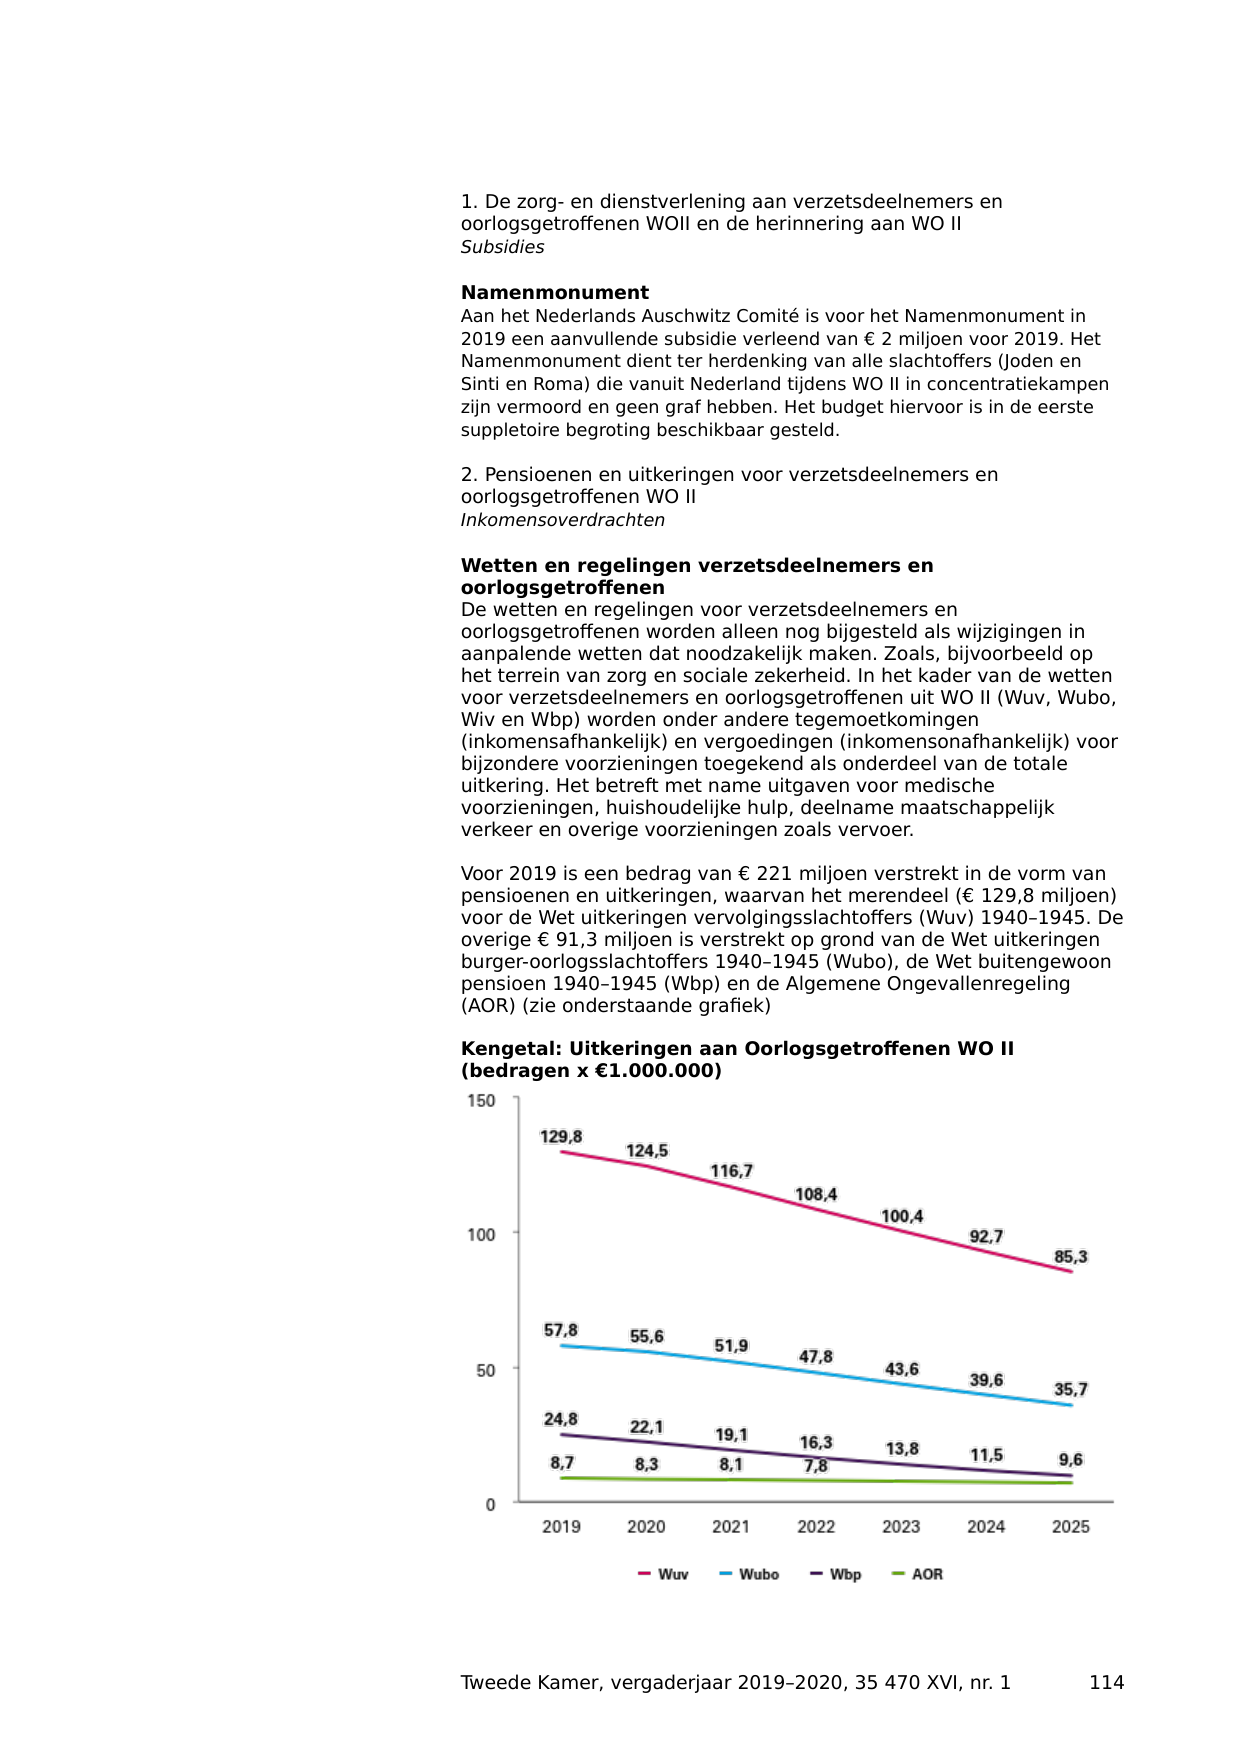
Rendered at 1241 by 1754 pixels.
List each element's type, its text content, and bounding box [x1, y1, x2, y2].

text Voor 2019 is een bedrag van € 221 miljoen verstrekt in de vorm van pensioenen en uitkeringen, waarvan het merendeel (€ 129,8 miljoen) voor de Wet uitkeringen vervolgingsslachtoffers (Wuv) 1940–1945. De overige € 91,3 miljoen is verstrekt op grond van de Wet uitkeringen burger-oorlogsslachtoffers 1940–1945 (Wubo), de Wet buitengewoon pensioen 1940–1945 (Wbp) en de Algemene Ongevallenregeling (AOR) (zie onderstaande grafiek) [461, 841, 1125, 1017]
title 1. De zorg- en dienstverlening aan verzetsdeelnemers en oorlogsgetroffenen WOII en de herinnering aan WO II [461, 191, 1125, 235]
title 2. Pensioenen en uitkeringen voor verzetsdeelnemers en oorlogsgetroffenen WO II [461, 464, 1125, 508]
title Kengetal: Uitkeringen aan Oorlogsgetroffenen WO II (bedragen x €1.000.000) [461, 1017, 1125, 1082]
text Namenmonument [461, 260, 1125, 304]
text Subsidies [461, 235, 1125, 258]
text De wetten en regelingen voor verzetsdeelnemers en oorlogsgetroffenen worden alleen nog bijgesteld als wijzigingen in aanpalende wetten dat noodzakelijk maken. Zoals, bijvoorbeeld op het terrein van zorg en sociale zekerheid. In het kader van de wetten voor verzetsdeelnemers en oorlogsgetroffenen uit WO II (Wuv, Wubo, Wiv en Wbp) worden onder andere tegemoetkomingen (inkomensafhankelijk) en vergoedingen (inkomensonafhankelijk) voor bijzondere voorzieningen toegekend als onderdeel van de totale uitkering. Het betreft met name uitgaven voor medische voorzieningen, huishoudelijke hulp, deelname maatschappelijk verkeer en overige voorzieningen zoals vervoer. [461, 599, 1125, 841]
text Aan het Nederlands Auschwitz Comité is voor het Namenmonument in 2019 een aanvullende subsidie verleend van € 2 miljoen voor 2019. Het Namenmonument dient ter herdenking van alle slachtoffers (Joden en Sinti en Roma) die vanuit Nederland tijdens WO II in concentratiekampen zijn vermoord en geen graf hebben. Het budget hiervoor is in de eerste suppletoire begroting beschikbaar gesteld. [461, 304, 1125, 441]
text Inkomensoverdrachten [461, 508, 1125, 531]
text Wetten en regelingen verzetsdeelnemers en oorlogsgetroffenen [461, 533, 1125, 599]
